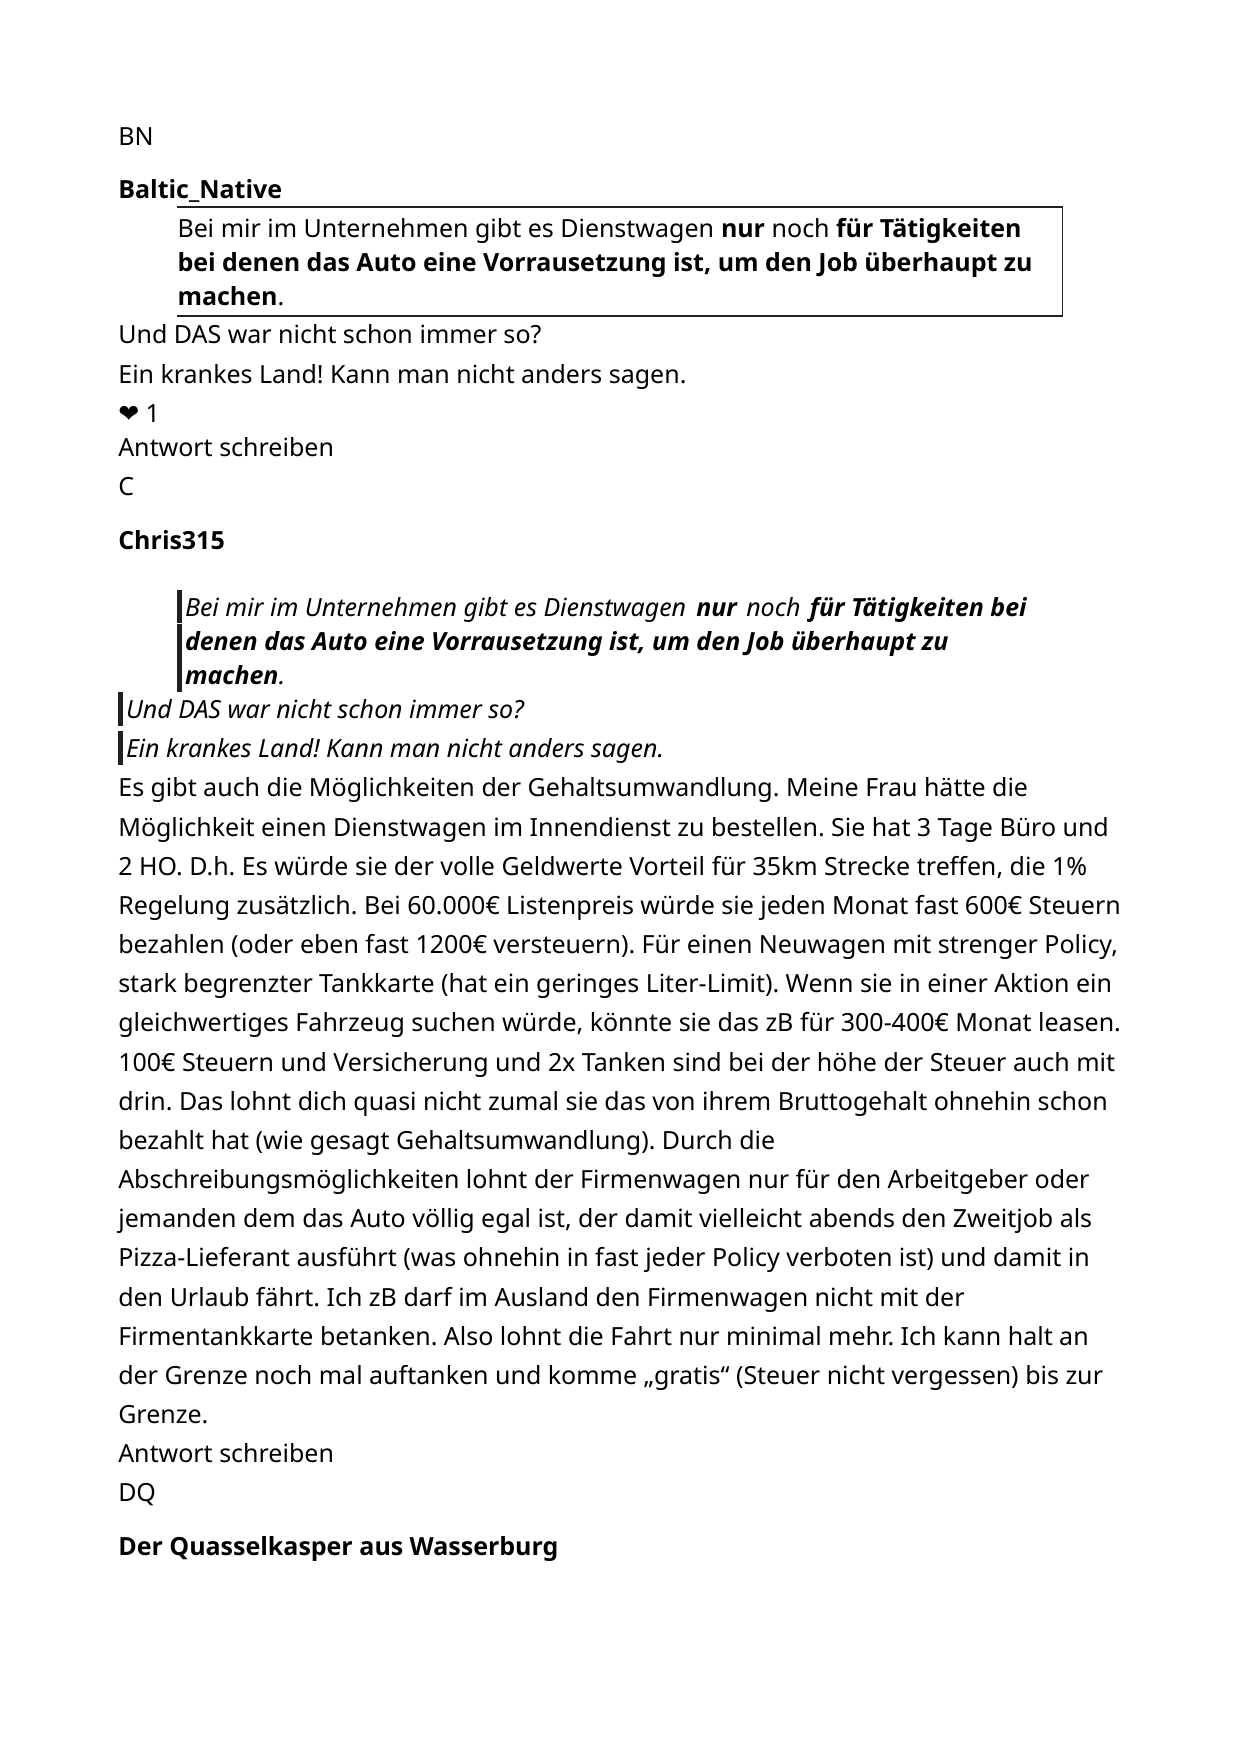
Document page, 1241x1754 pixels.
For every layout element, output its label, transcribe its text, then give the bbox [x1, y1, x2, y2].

text Und DAS war nicht schon immer so? [118, 317, 1122, 351]
subtitle Der Quasselkasper aus Wasserburg [118, 1529, 1122, 1563]
text ❤️ 1 [118, 395, 1122, 429]
text Antwort schreiben [118, 1436, 1122, 1470]
text Ein krankes Land! Kann man nicht anders sagen. [123, 731, 1122, 765]
text Ein krankes Land! Kann man nicht anders sagen. [118, 356, 1122, 390]
text Es gibt auch die Möglichkeiten der Gehaltsumwandlung. Meine Frau hätte die Möglichkeit einen Dienstwagen im Innendienst zu bestellen. Sie hat 3 Tage Büro und 2 HO. D.h. Es würde sie der volle Geldwerte Vorteil für 35km Strecke treffen, die 1% Regelung zusätzlich. Bei 60.000€ Listenpreis würde sie jeden Monat fast 600€ Steuern bezahlen (oder eben fast 1200€ versteuern). Für einen Neuwagen mit strenger Policy, stark begrenzter Tankkarte (hat ein geringes Liter-Limit). Wenn sie in einer Aktion ein gleichwertiges Fahrzeug suchen würde, könnte sie das zB für 300-400€ Monat leasen. 100€ Steuern und Versicherung und 2x Tanken sind bei der höhe der Steuer auch mit drin. Das lohnt dich quasi nicht zumal sie das von ihrem Bruttogehalt ohnehin schon bezahlt hat (wie gesagt Gehaltsumwandlung). Durch die Abschreibungsmöglichkeiten lohnt der Firmenwagen nur für den Arbeitgeber oder jemanden dem das Auto völlig egal ist, der damit vielleicht abends den Zweitjob als Pizza-Lieferant ausführt (was ohnehin in fast jeder Policy verboten ist) und damit in den Urlaub fährt. Ich zB darf im Ausland den Firmenwagen nicht mit der Firmentankkarte betanken. Also lohnt die Fahrt nur minimal mehr. Ich kann halt an der Grenze noch mal auftanken und komme „gratis“ (Steuer nicht vergessen) bis zur Grenze. [118, 770, 1122, 1431]
text DQ [118, 1475, 1122, 1509]
text Und DAS war nicht schon immer so? [123, 692, 1122, 726]
text Bei mir im Unternehmen gibt es Dienstwagen nur noch für Tätigkeiten bei denen das Auto eine Vorrausetzung ist, um den Job überhaupt zu machen. [177, 208, 1062, 315]
subtitle Chris315 [118, 522, 1122, 556]
text C [118, 469, 1122, 503]
text Antwort schreiben [118, 429, 1122, 463]
text Bei mir im Unternehmen gibt es Dienstwagen nur noch für Tätigkeiten bei denen das Auto eine Vorrausetzung ist, um den Job überhaupt zu machen. [177, 589, 1063, 692]
subtitle Baltic_Native [118, 172, 1122, 206]
text BN [118, 118, 1122, 152]
